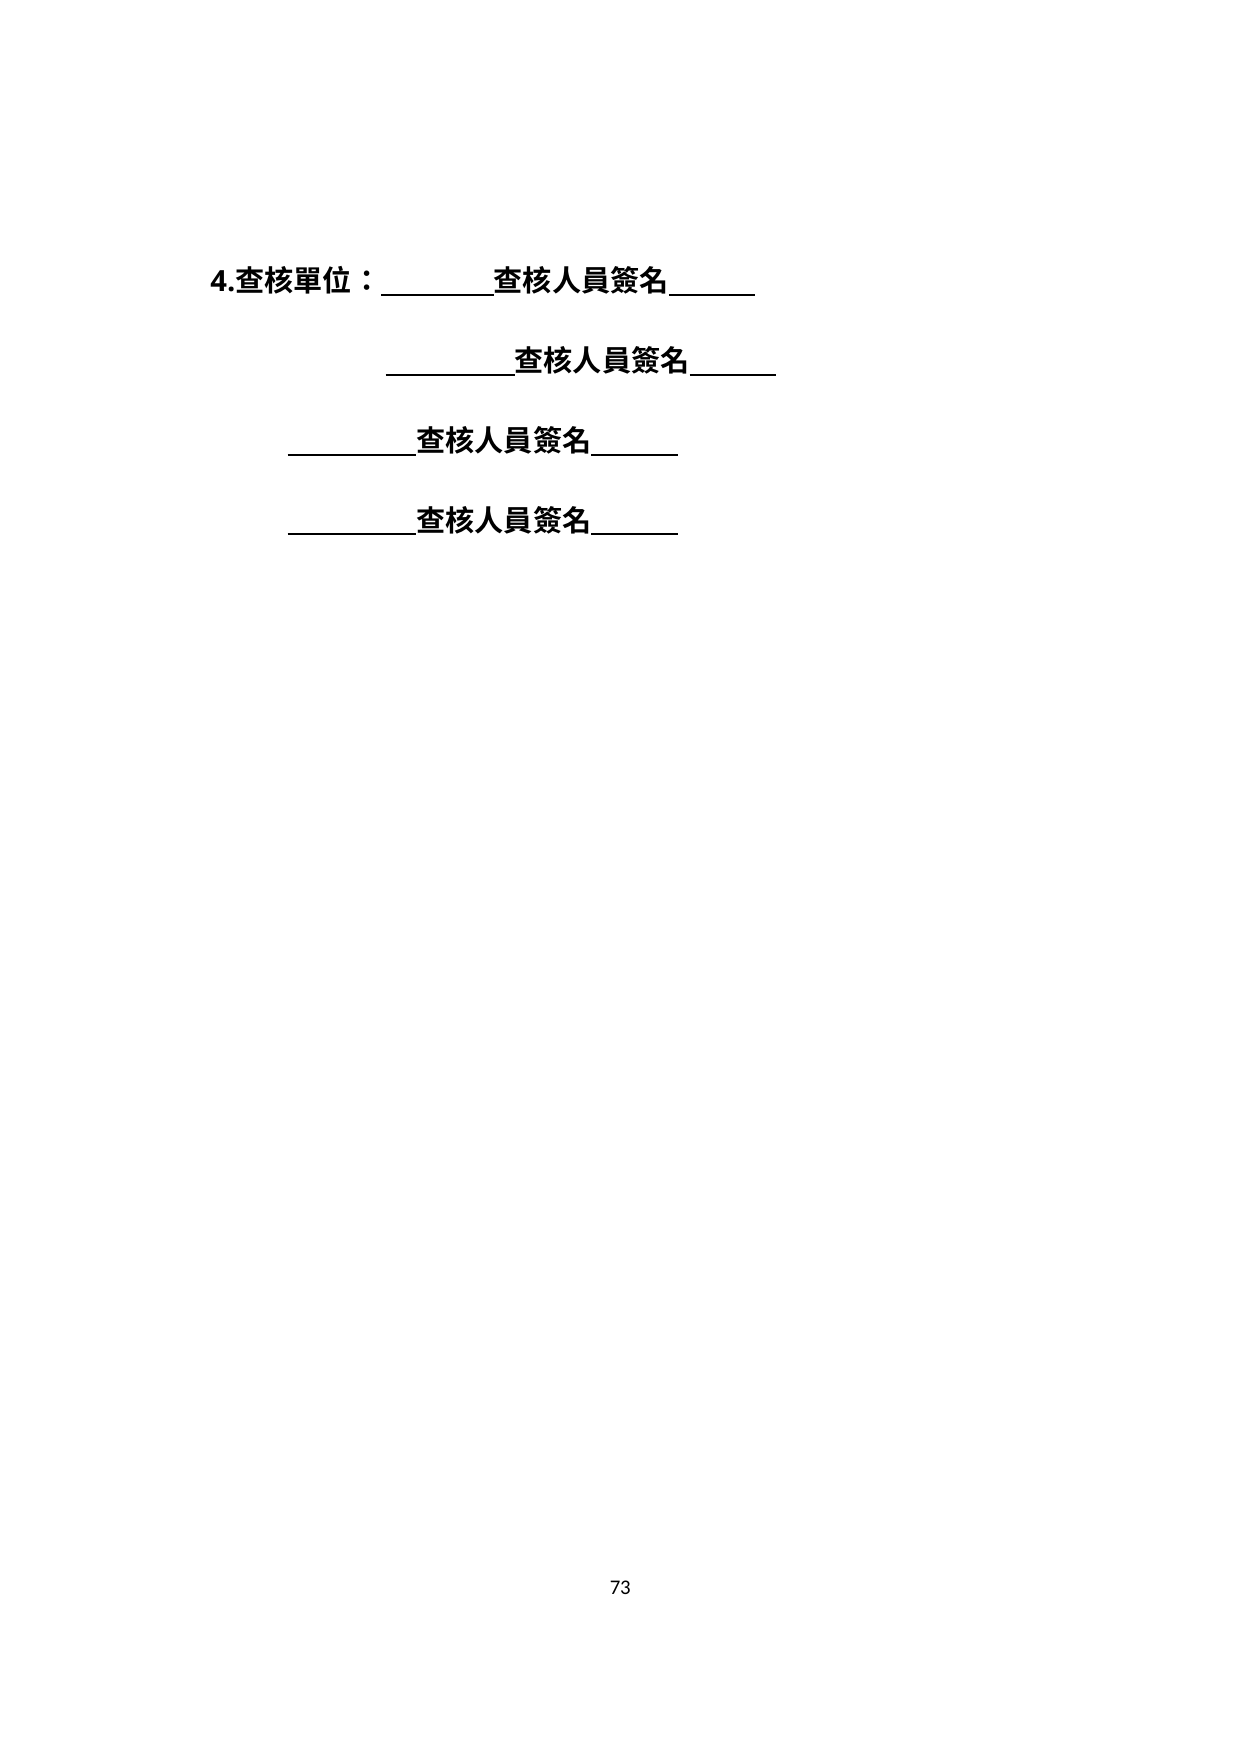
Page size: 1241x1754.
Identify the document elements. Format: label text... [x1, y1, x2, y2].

text 查核人員簽名 [196, 321, 1053, 396]
text 查核人員簽名 [181, 401, 1053, 476]
text 查核人員簽名 [181, 481, 1053, 556]
text 4.查核單位： 查核人員簽名 [196, 241, 1053, 316]
